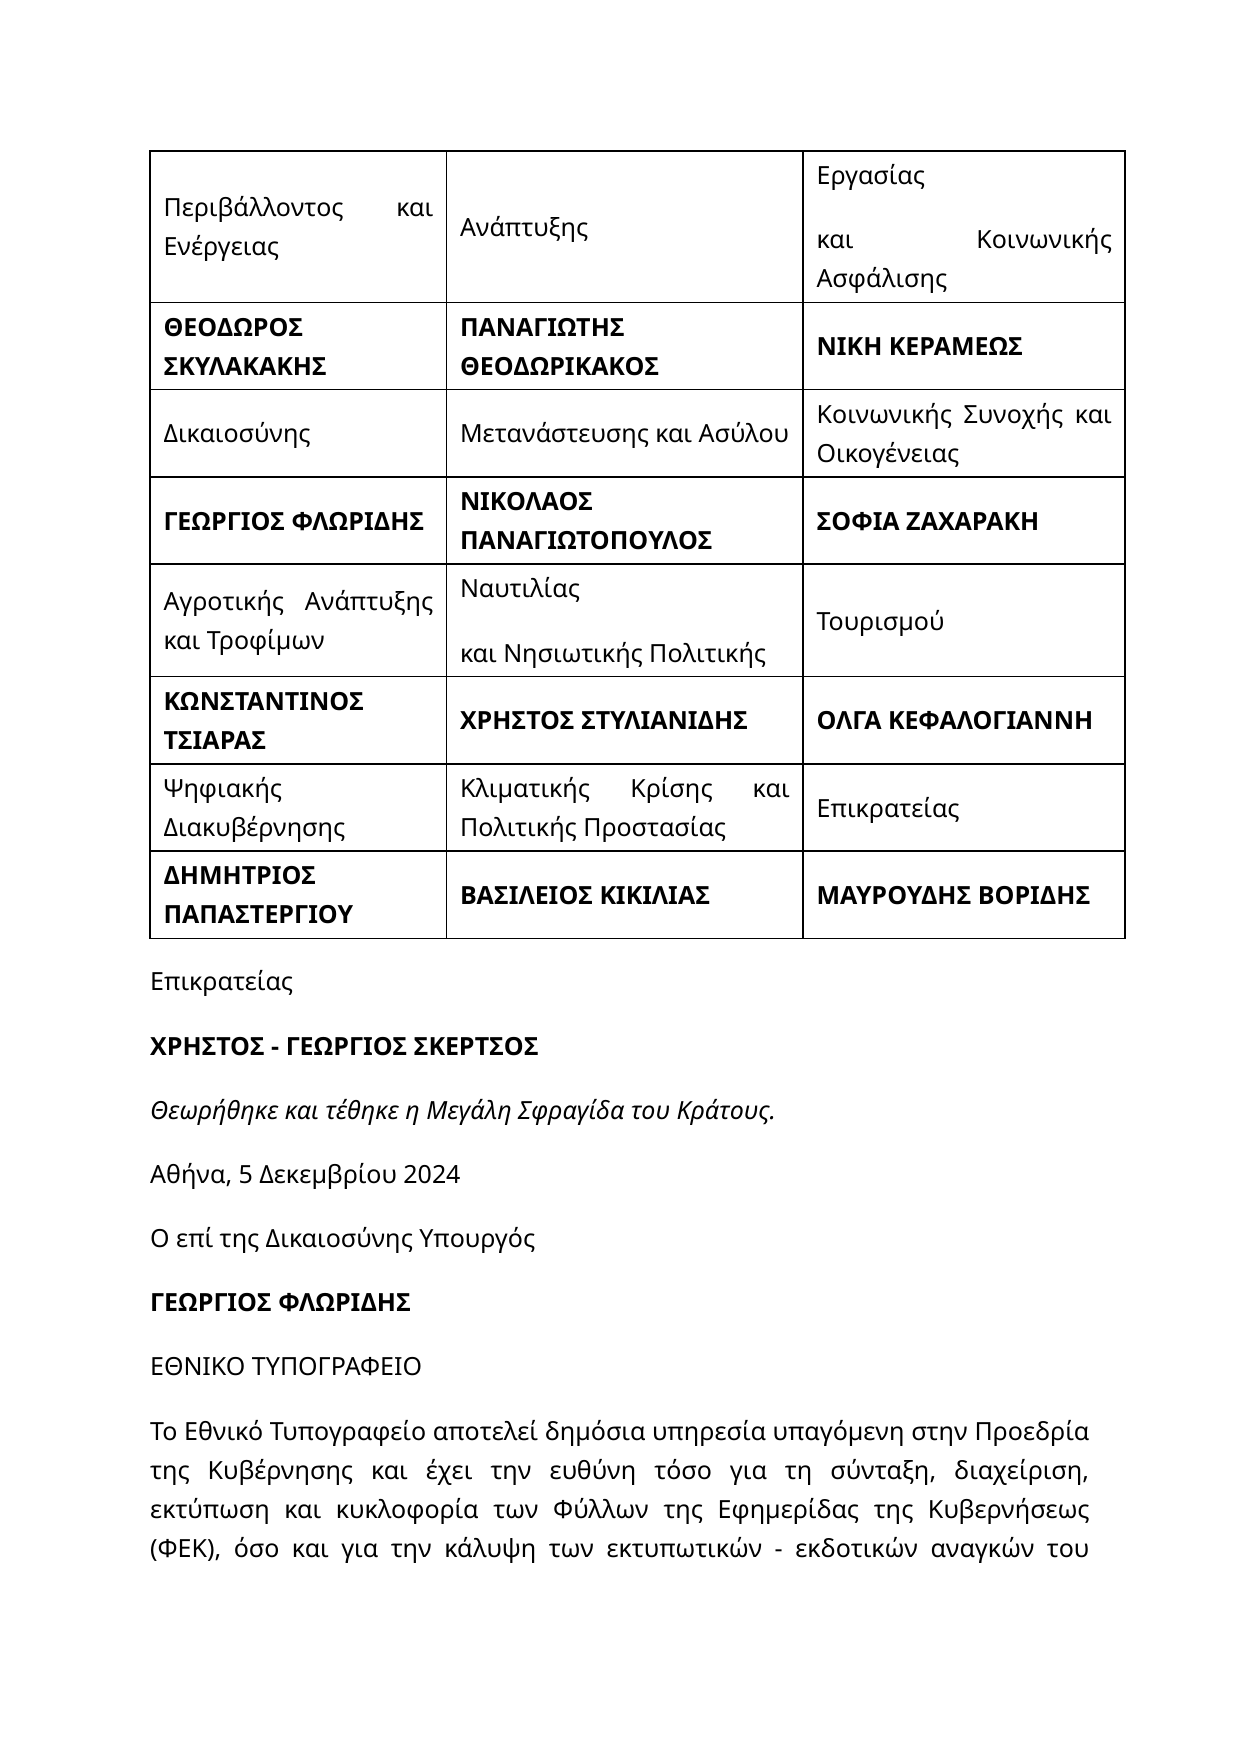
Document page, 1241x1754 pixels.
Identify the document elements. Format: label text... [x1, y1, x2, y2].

text Θεωρήθηκε και τέθηκε η Μεγάλη Σφραγίδα του Κράτους. [150, 1092, 1090, 1126]
table_cell Τουρισμού [804, 565, 1124, 676]
table_cell Επικρατείας [804, 765, 1124, 850]
text Αθήνα, 5 Δεκεμβρίου 2024 [150, 1157, 1090, 1191]
text Το Εθνικό Τυπογραφείο αποτελεί δημόσια υπηρεσία υπαγόμενη στην Προεδρία της Κυβέρνησης και έχει την ευθύνη τόσο για τη σύνταξη, διαχείριση, εκτύπωση και κυκλοφορία των Φύλλων της Εφημερίδας της Κυβερνήσεως (ΦΕΚ), όσο και για την κάλυψη των εκτυπωτικών - εκδοτικών αναγκών του [150, 1413, 1090, 1565]
table_cell Εργασίας και Κοινωνικής Ασφάλισης [804, 152, 1124, 301]
text Επικρατείας [150, 964, 1090, 998]
text ΓΕΩΡΓΙΟΣ ΦΛΩΡΙΔΗΣ [150, 1285, 1090, 1319]
table_cell Ναυτιλίας και Νησιωτικής Πολιτικής [447, 565, 802, 676]
table_cell ΒΑΣΙΛΕΙΟΣ ΚΙΚΙΛΙΑΣ [447, 852, 802, 937]
table_cell ΣΟΦΙΑ ΖΑΧΑΡΑΚΗ [804, 478, 1124, 563]
table_cell Ανάπτυξης [447, 152, 802, 301]
table_cell ΠΑΝΑΓΙΩΤΗΣ ΘΕΟΔΩΡΙΚΑΚΟΣ [447, 303, 802, 389]
text ΕΘΝΙΚΟ ΤΥΠΟΓΡΑΦΕΙΟ [150, 1349, 1090, 1383]
table_cell Μετανάστευσης και Ασύλου [447, 390, 802, 476]
table_cell Αγροτικής Ανάπτυξης και Τροφίμων [151, 565, 446, 676]
table_cell ΧΡΗΣΤΟΣ ΣΤΥΛΙΑΝΙΔΗΣ [447, 677, 802, 763]
table_cell Κοινωνικής Συνοχής και Οικογένειας [804, 390, 1124, 476]
table_cell ΝΙΚΗ ΚΕΡΑΜΕΩΣ [804, 303, 1124, 389]
table_cell Δικαιοσύνης [151, 390, 446, 476]
table_cell Περιβάλλοντος και Ενέργειας [151, 152, 446, 301]
text Ο επί της Δικαιοσύνης Υπουργός [150, 1221, 1090, 1255]
table_cell ΜΑΥΡΟΥΔΗΣ ΒΟΡΙΔΗΣ [804, 852, 1124, 937]
text ΧΡΗΣΤΟΣ - ΓΕΩΡΓΙΟΣ ΣΚΕΡΤΣΟΣ [150, 1028, 1090, 1062]
table_cell Κλιματικής Κρίσης και Πολιτικής Προστασίας [447, 765, 802, 850]
table_cell ΔΗΜΗΤΡΙΟΣ ΠΑΠΑΣΤΕΡΓΙΟΥ [151, 852, 446, 937]
table_cell ΟΛΓΑ ΚΕΦΑΛΟΓΙΑΝΝΗ [804, 677, 1124, 763]
table_cell ΝΙΚΟΛΑΟΣ ΠΑΝΑΓΙΩΤΟΠΟΥΛΟΣ [447, 478, 802, 563]
table_cell ΚΩΝΣΤΑΝΤΙΝΟΣ ΤΣΙΑΡΑΣ [151, 677, 446, 763]
table_cell ΓΕΩΡΓΙΟΣ ΦΛΩΡΙΔΗΣ [151, 478, 446, 563]
table_cell Ψηφιακής Διακυβέρνησης [151, 765, 446, 850]
table_cell ΘΕΟΔΩΡΟΣ ΣΚΥΛΑΚΑΚΗΣ [151, 303, 446, 389]
